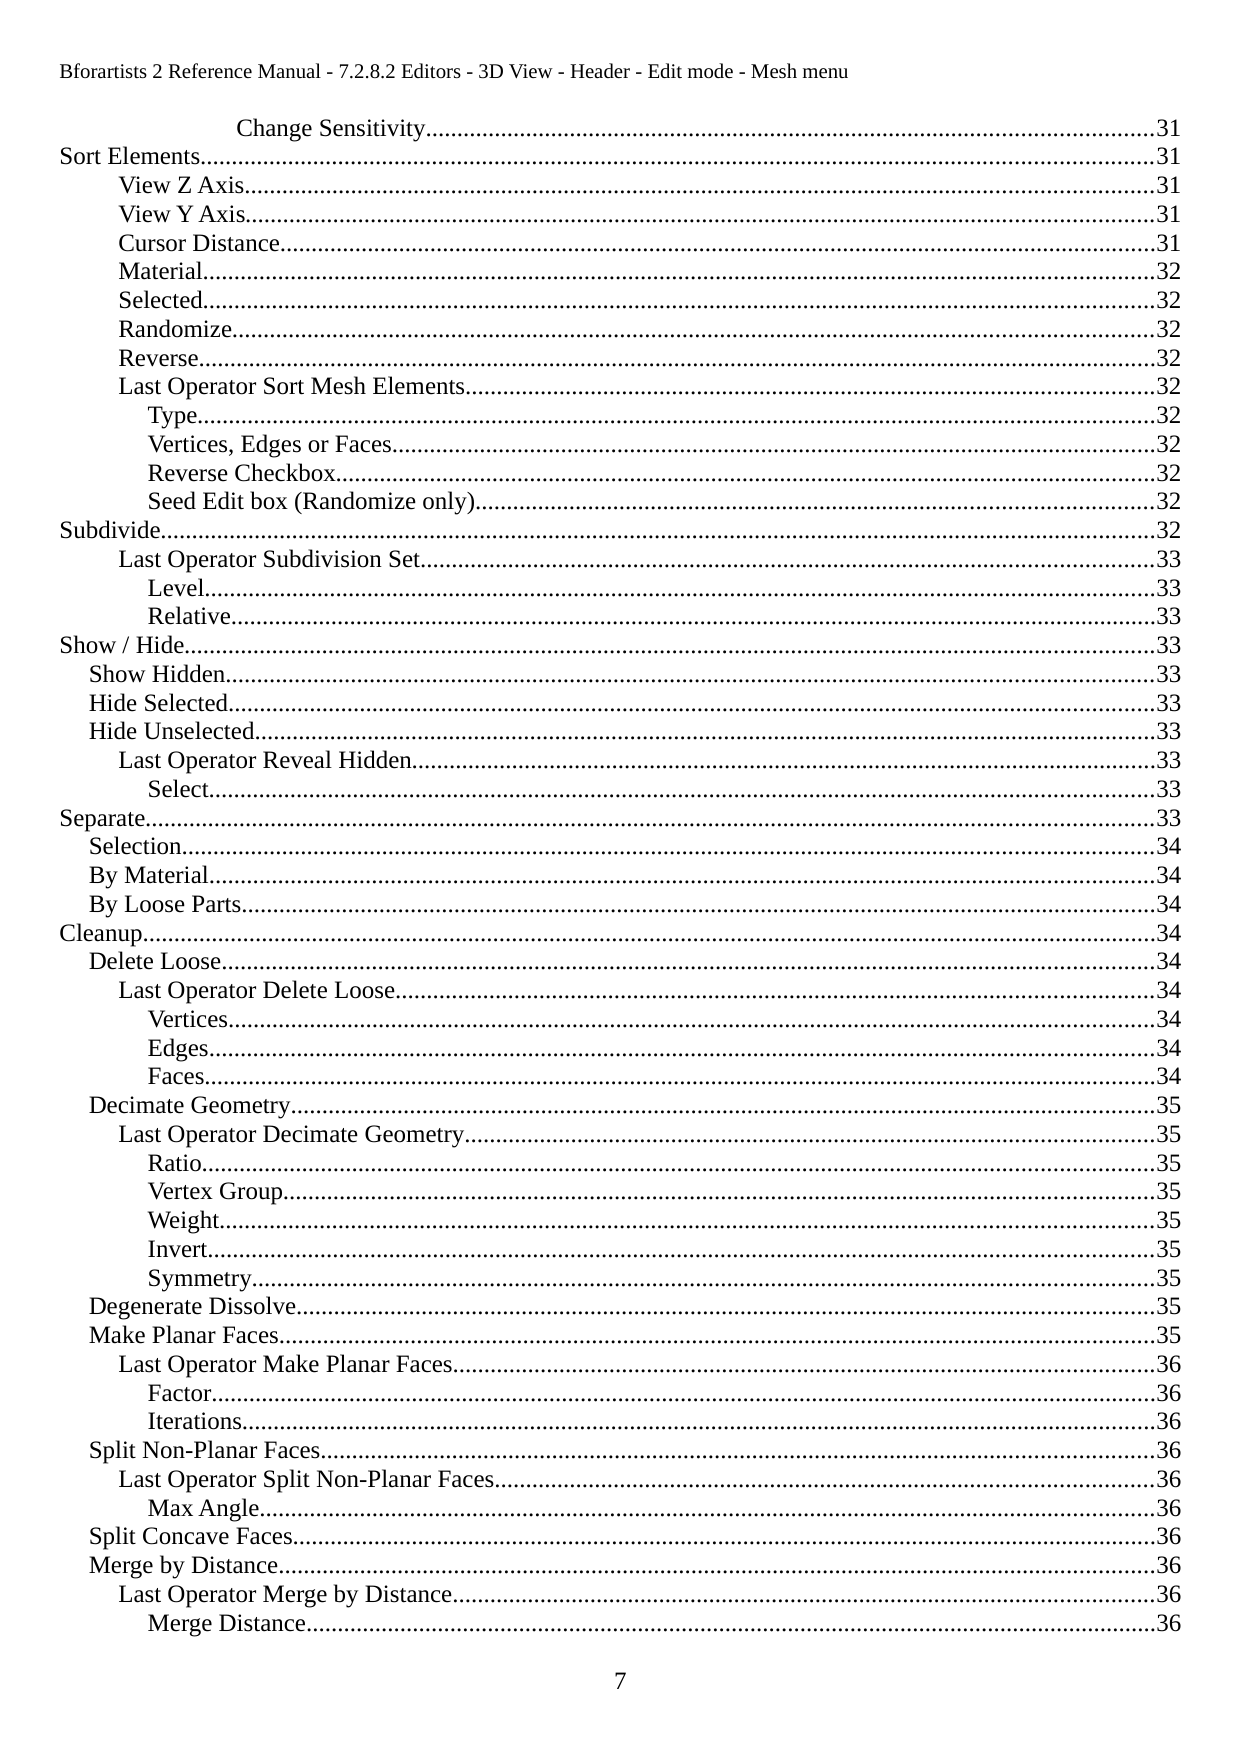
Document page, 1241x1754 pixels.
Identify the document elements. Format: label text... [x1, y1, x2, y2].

text Last Operator Sort Mesh Elements 32 [118, 371, 1181, 400]
text Decimate Geometry 35 [88, 1090, 1181, 1119]
text Sort Elements 31 [59, 141, 1181, 170]
text Reverse 32 [118, 343, 1181, 371]
text Select 33 [147, 774, 1181, 803]
text Last Operator Reveal Hidden 33 [118, 745, 1181, 774]
text Vertex Group 35 [147, 1176, 1181, 1205]
text Edges 34 [147, 1033, 1181, 1061]
text Separate 33 [59, 803, 1181, 831]
text Weight 35 [147, 1205, 1181, 1234]
text By Material 34 [88, 860, 1181, 889]
text Split Concave Faces 36 [88, 1521, 1181, 1550]
text View Z Axis 31 [118, 170, 1181, 199]
text Selected 32 [118, 285, 1181, 314]
text Last Operator Decimate Geometry 35 [118, 1119, 1181, 1148]
text Relative 33 [147, 601, 1181, 630]
text Selection 34 [88, 831, 1181, 860]
text Show Hidden 33 [88, 659, 1181, 688]
text Factor 36 [147, 1378, 1181, 1406]
text Delete Loose 34 [88, 946, 1181, 975]
text Last Operator Merge by Distance 36 [118, 1579, 1181, 1608]
text Ratio 35 [147, 1148, 1181, 1176]
text View Y Axis 31 [118, 199, 1181, 228]
text Last Operator Make Planar Faces 36 [118, 1349, 1181, 1378]
text Merge by Distance 36 [88, 1550, 1181, 1579]
text Level 33 [147, 573, 1181, 601]
text Hide Selected 33 [88, 688, 1181, 716]
text Reverse Checkbox 32 [147, 458, 1181, 486]
text Randomize 32 [118, 314, 1181, 343]
text Show / Hide 33 [59, 630, 1181, 659]
text Make Planar Faces 35 [88, 1320, 1181, 1349]
text Invert 35 [147, 1234, 1181, 1263]
text Type 32 [147, 400, 1181, 429]
text Split Non-Planar Faces 36 [88, 1435, 1181, 1464]
text Vertices, Edges or Faces 32 [147, 429, 1181, 458]
text Change Sensitivity 31 [236, 113, 1181, 141]
text By Loose Parts 34 [88, 889, 1181, 918]
text Cleanup 34 [59, 918, 1181, 946]
text Faces 34 [147, 1061, 1181, 1090]
text Last Operator Subdivision Set 33 [118, 544, 1181, 573]
text Vertices 34 [147, 1004, 1181, 1033]
text Last Operator Split Non-Planar Faces 36 [118, 1464, 1181, 1493]
text Merge Distance 36 [147, 1608, 1181, 1636]
text Material 32 [118, 256, 1181, 285]
text Cursor Distance 31 [118, 228, 1181, 256]
text Subdivide 32 [59, 515, 1181, 544]
text Degenerate Dissolve 35 [88, 1291, 1181, 1320]
text Max Angle 36 [147, 1493, 1181, 1521]
text Seed Edit box (Randomize only) 32 [147, 486, 1181, 515]
text Iterations 36 [147, 1406, 1181, 1435]
text Last Operator Delete Loose 34 [118, 975, 1181, 1004]
text Hide Unselected 33 [88, 716, 1181, 745]
text Symmetry 35 [147, 1263, 1181, 1291]
